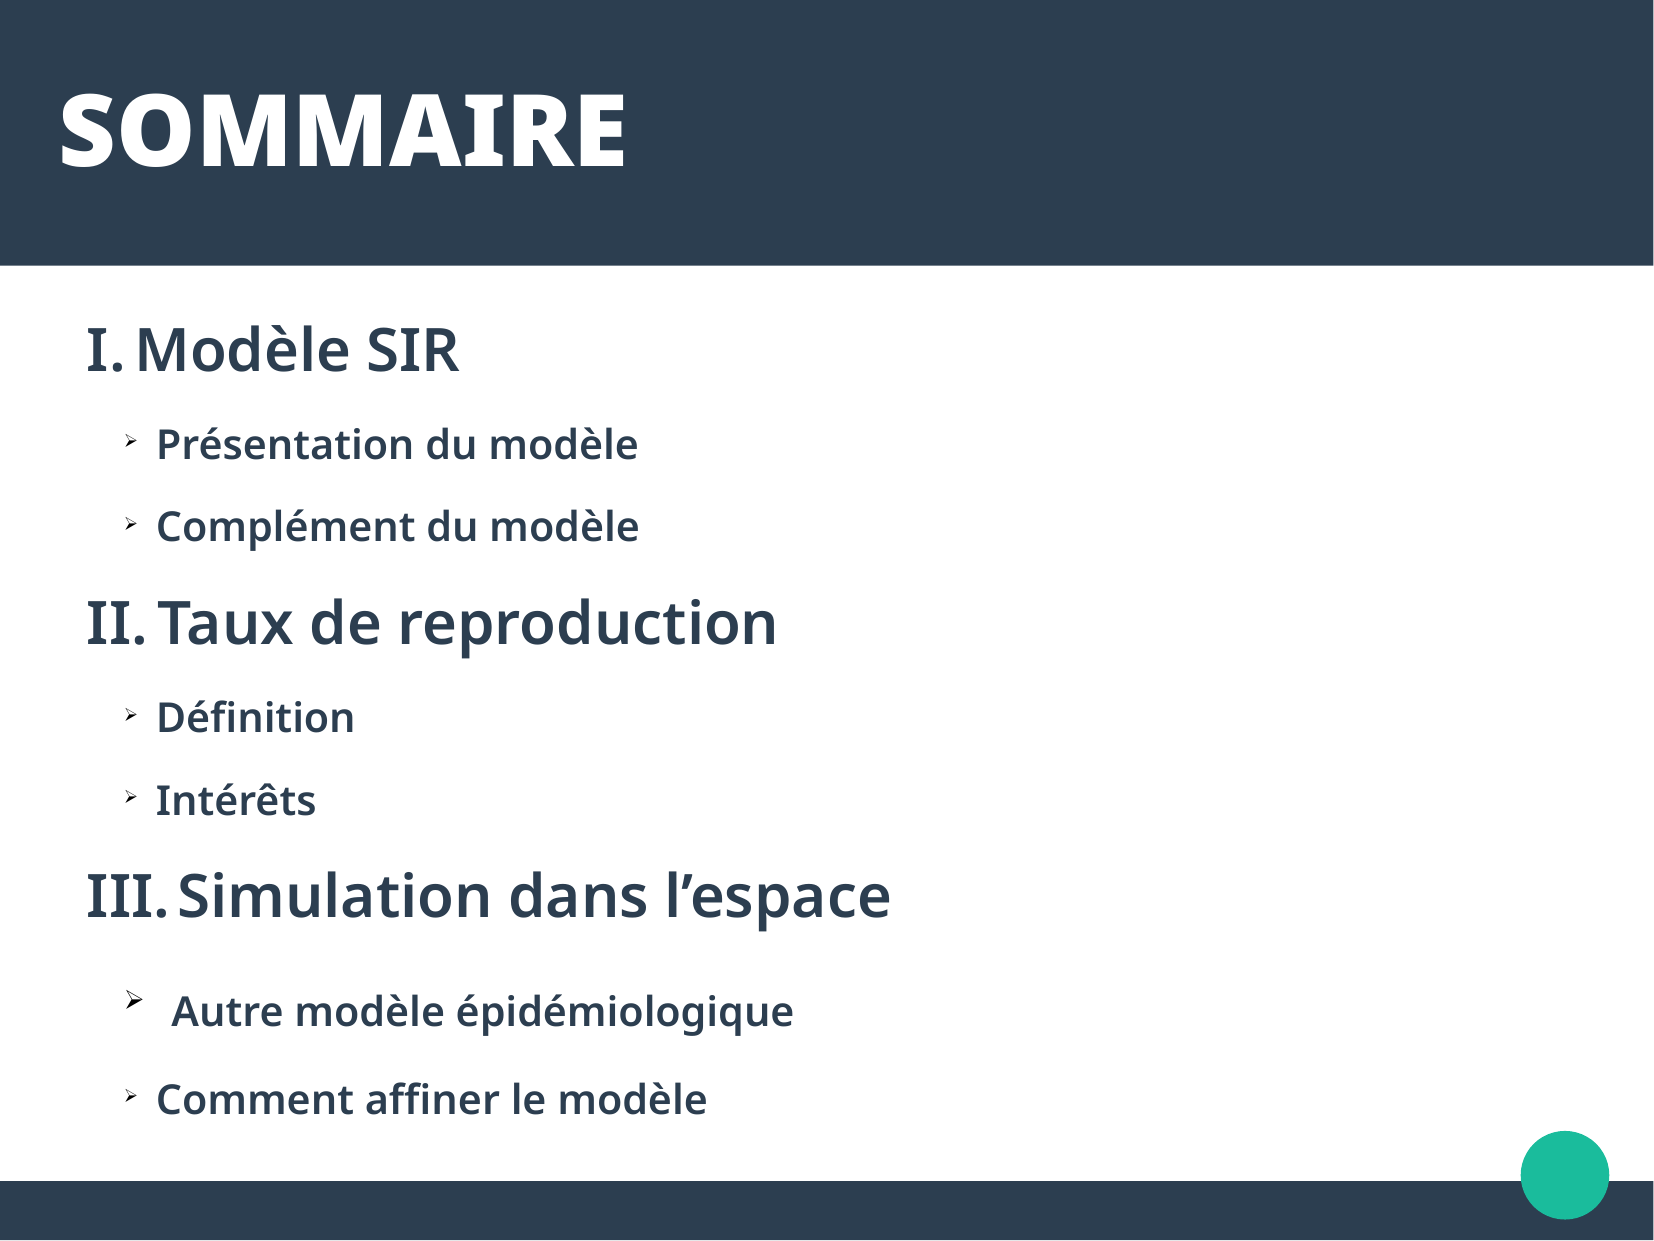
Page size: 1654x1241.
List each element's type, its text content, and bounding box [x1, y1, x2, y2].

title SOMMAIRE [59, 49, 1595, 207]
list Modèle SIR Présentation du modèle Complément du modèle Taux de reproduction Définition Intérêts Simulation dans l’espace Autre modèle épidémiologique Comment affiner le modèle [70, 307, 1607, 1134]
